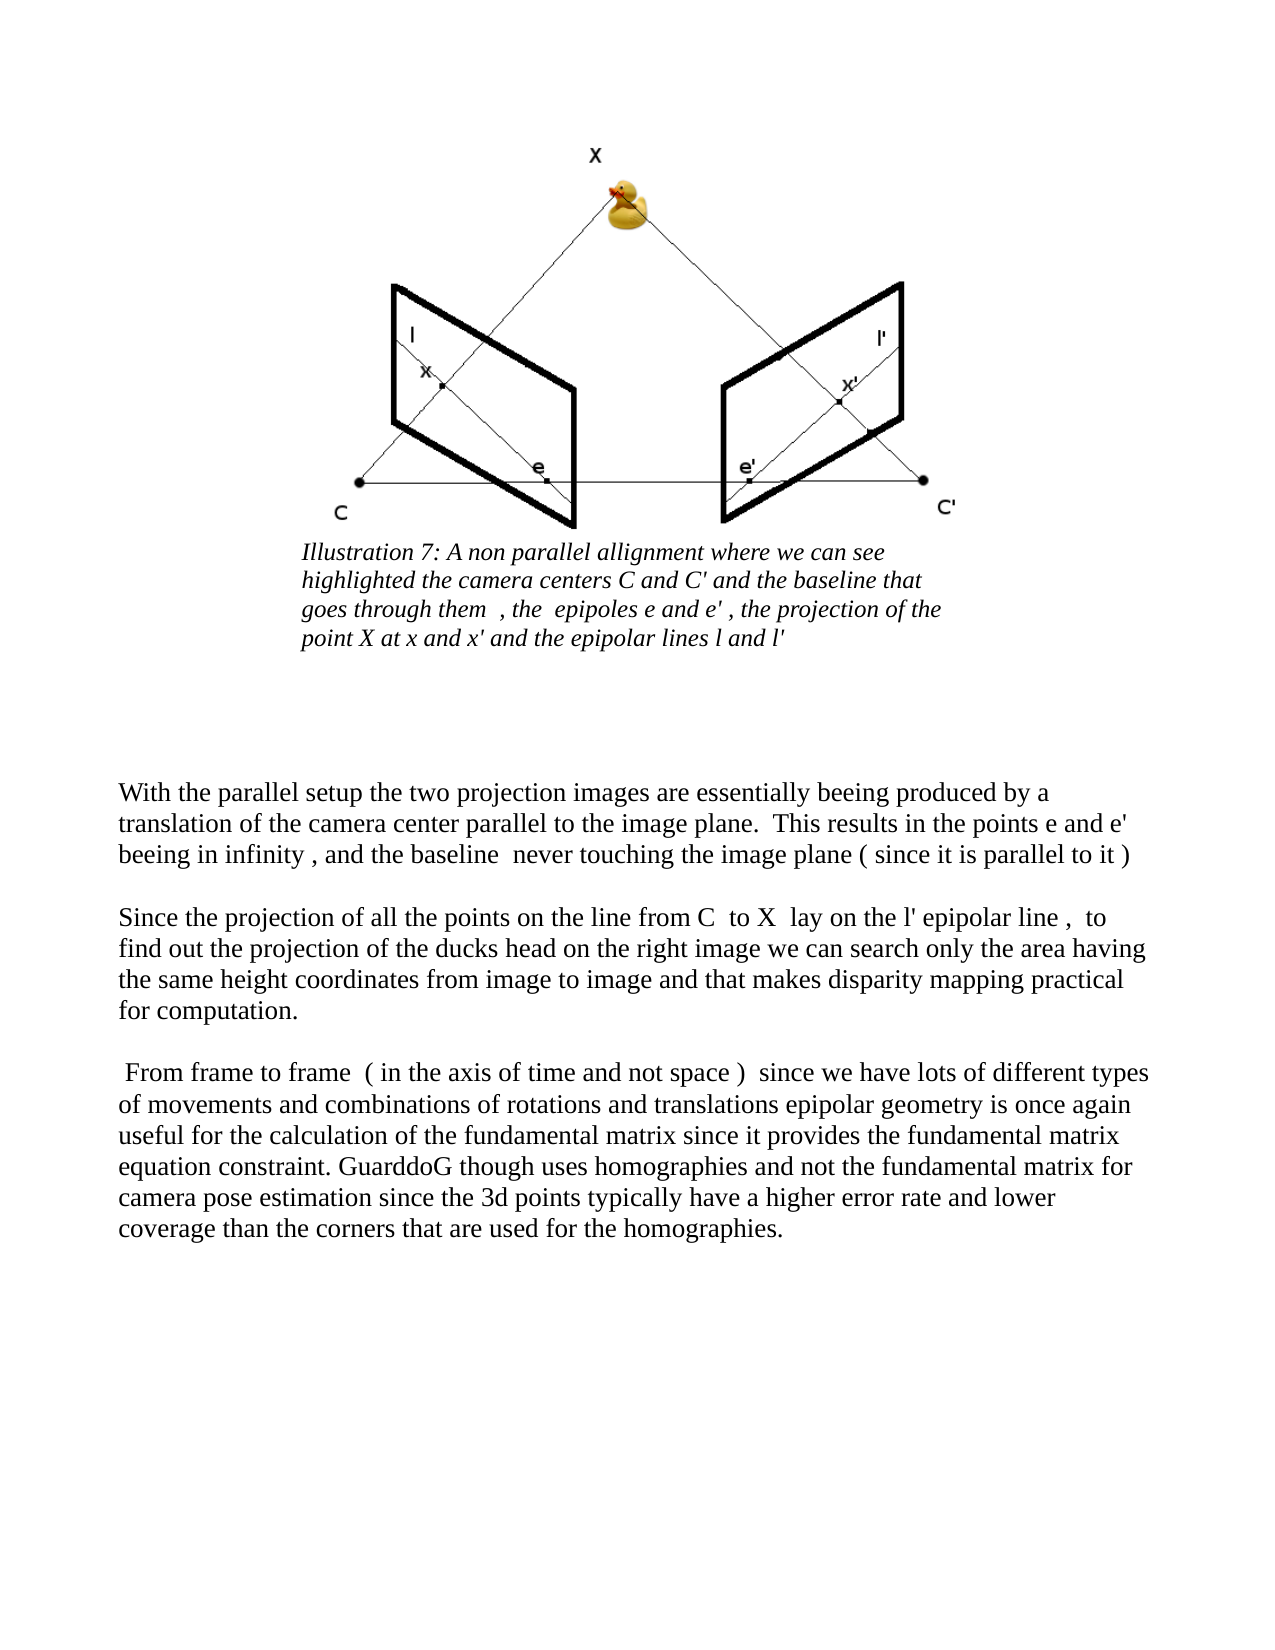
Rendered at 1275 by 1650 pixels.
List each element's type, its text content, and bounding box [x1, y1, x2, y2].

text With the parallel setup the two projection images are essentially beeing produced by a translation of the camera center parallel to the image plane. This results in the points e and e' beeing in infinity , and the baseline never touching the image plane ( since it is parallel to it ) [118, 776, 1157, 870]
picture [301, 130, 974, 537]
text Since the projection of all the points on the line from C to X lay on the l' epipolar line , to find out the projection of the ducks head on the right image we can search only the area having the same height coordinates from image to image and that makes disparity mapping practical for computation. [118, 901, 1157, 1025]
text From frame to frame ( in the axis of time and not space ) since we have lots of different types of movements and combinations of rotations and translations epipolar geometry is once again useful for the calculation of the fundamental matrix since it provides the fundamental matrix equation constraint. GuarddoG though uses homographies and not the fundamental matrix for camera pose estimation since the 3d points typically have a higher error rate and lower coverage than the corners that are used for the homographies. [118, 1057, 1157, 1243]
text Illustration 7: A non parallel allignment where we can see highlighted the camera centers C and C' and the baseline that goes through them , the epipoles e and e' , the projection of the point X at x and x' and the epipolar lines l and l' [301, 537, 974, 652]
